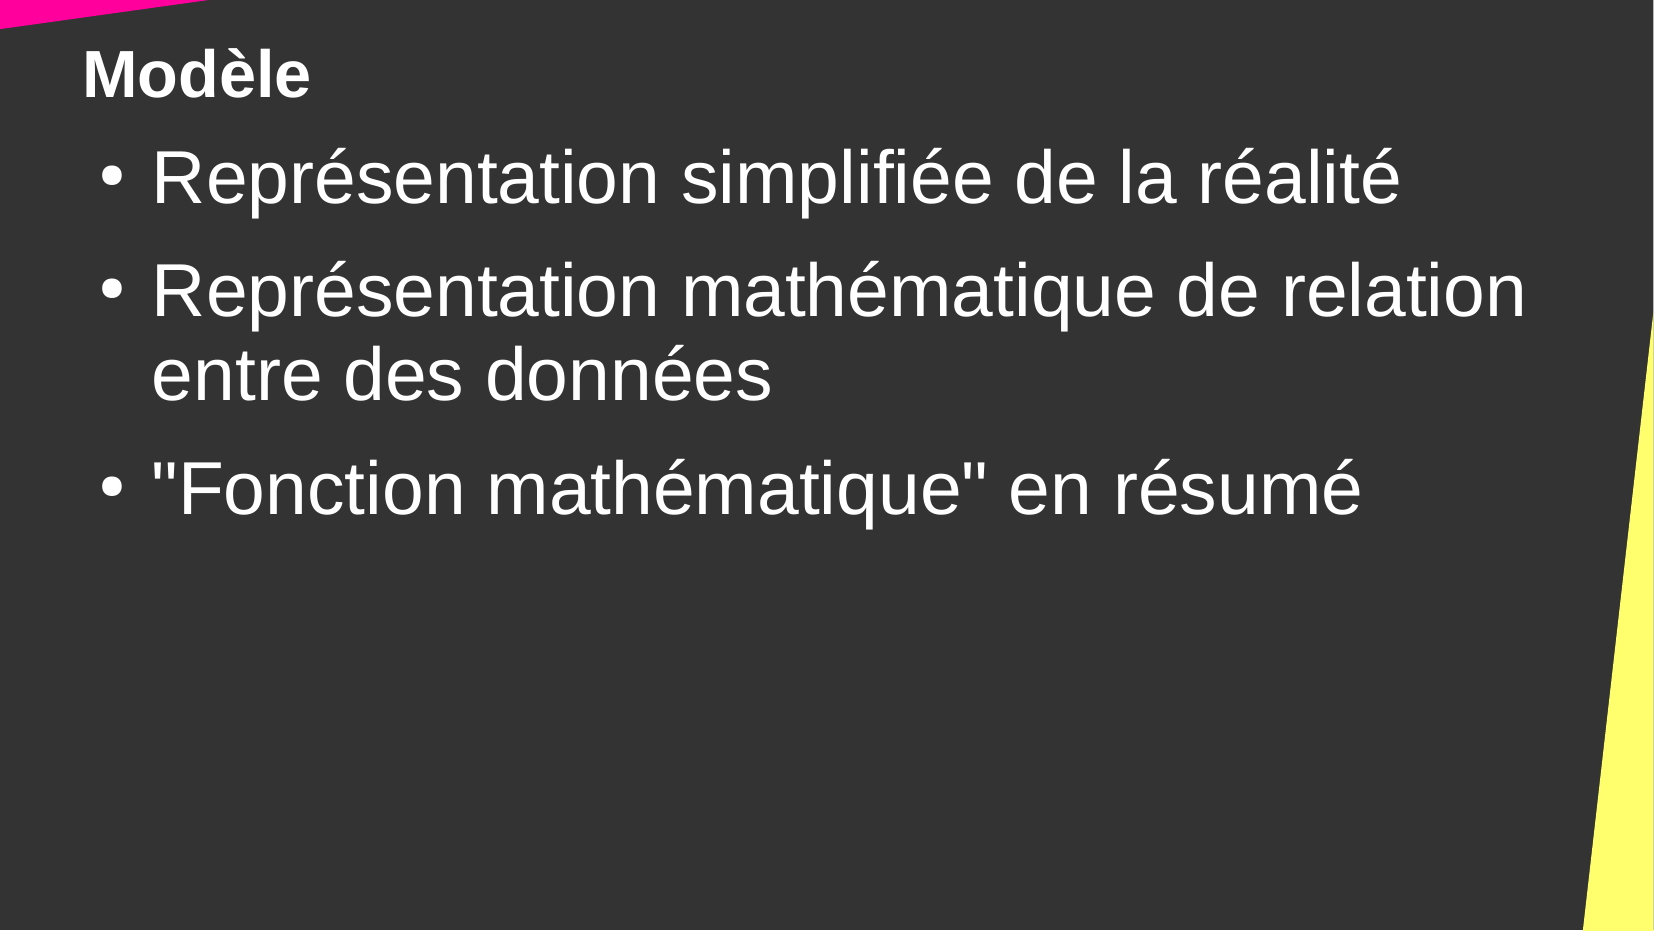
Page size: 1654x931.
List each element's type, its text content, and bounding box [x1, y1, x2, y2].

text_box [0, 0, 209, 30]
title Modèle [82, 37, 1571, 115]
text_box [1582, 306, 1654, 931]
list Représentation simplifiée de la réalité Représentation mathématique de relation entre des données "Fonction mathématique" en résumé [80, 135, 1560, 603]
